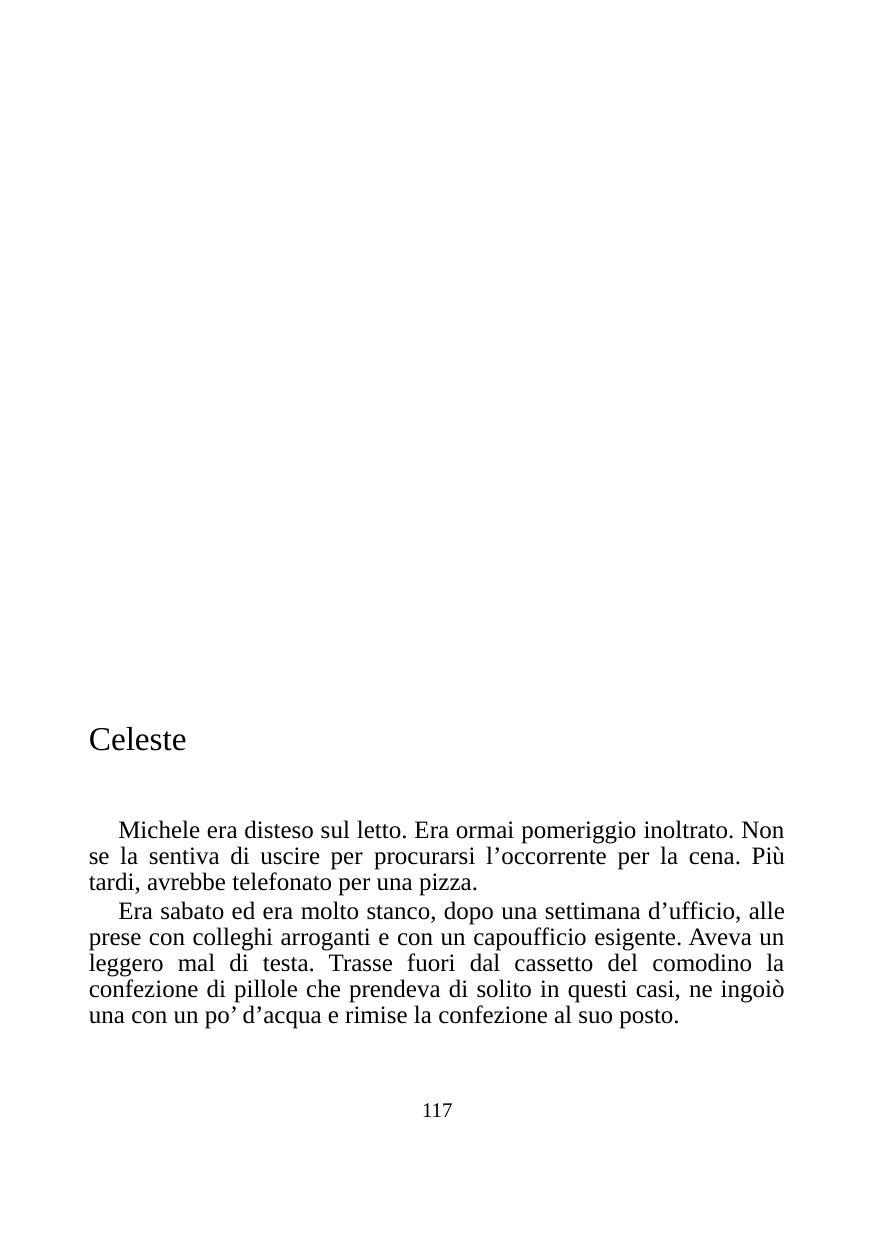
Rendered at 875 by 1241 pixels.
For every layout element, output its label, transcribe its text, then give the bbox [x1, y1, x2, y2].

text Era sabato ed era molto stanco, dopo una settimana d’ufficio, alle prese con colleghi arroganti e con un capoufficio esigente. Aveva un leggero mal di testa. Trasse fuori dal cassetto del comodino la confezione di pillole che prendeva di solito in questi casi, ne ingoiò una con un po’ d’acqua e rimise la confezione al suo posto. [88, 896, 786, 1028]
subtitle Celeste [88, 719, 786, 758]
text Michele era disteso sul letto. Era ormai pomeriggio inoltrato. Non se la sentiva di uscire per procurarsi l’occorrente per la cena. Più tardi, avrebbe telefonato per una pizza. [88, 815, 786, 896]
